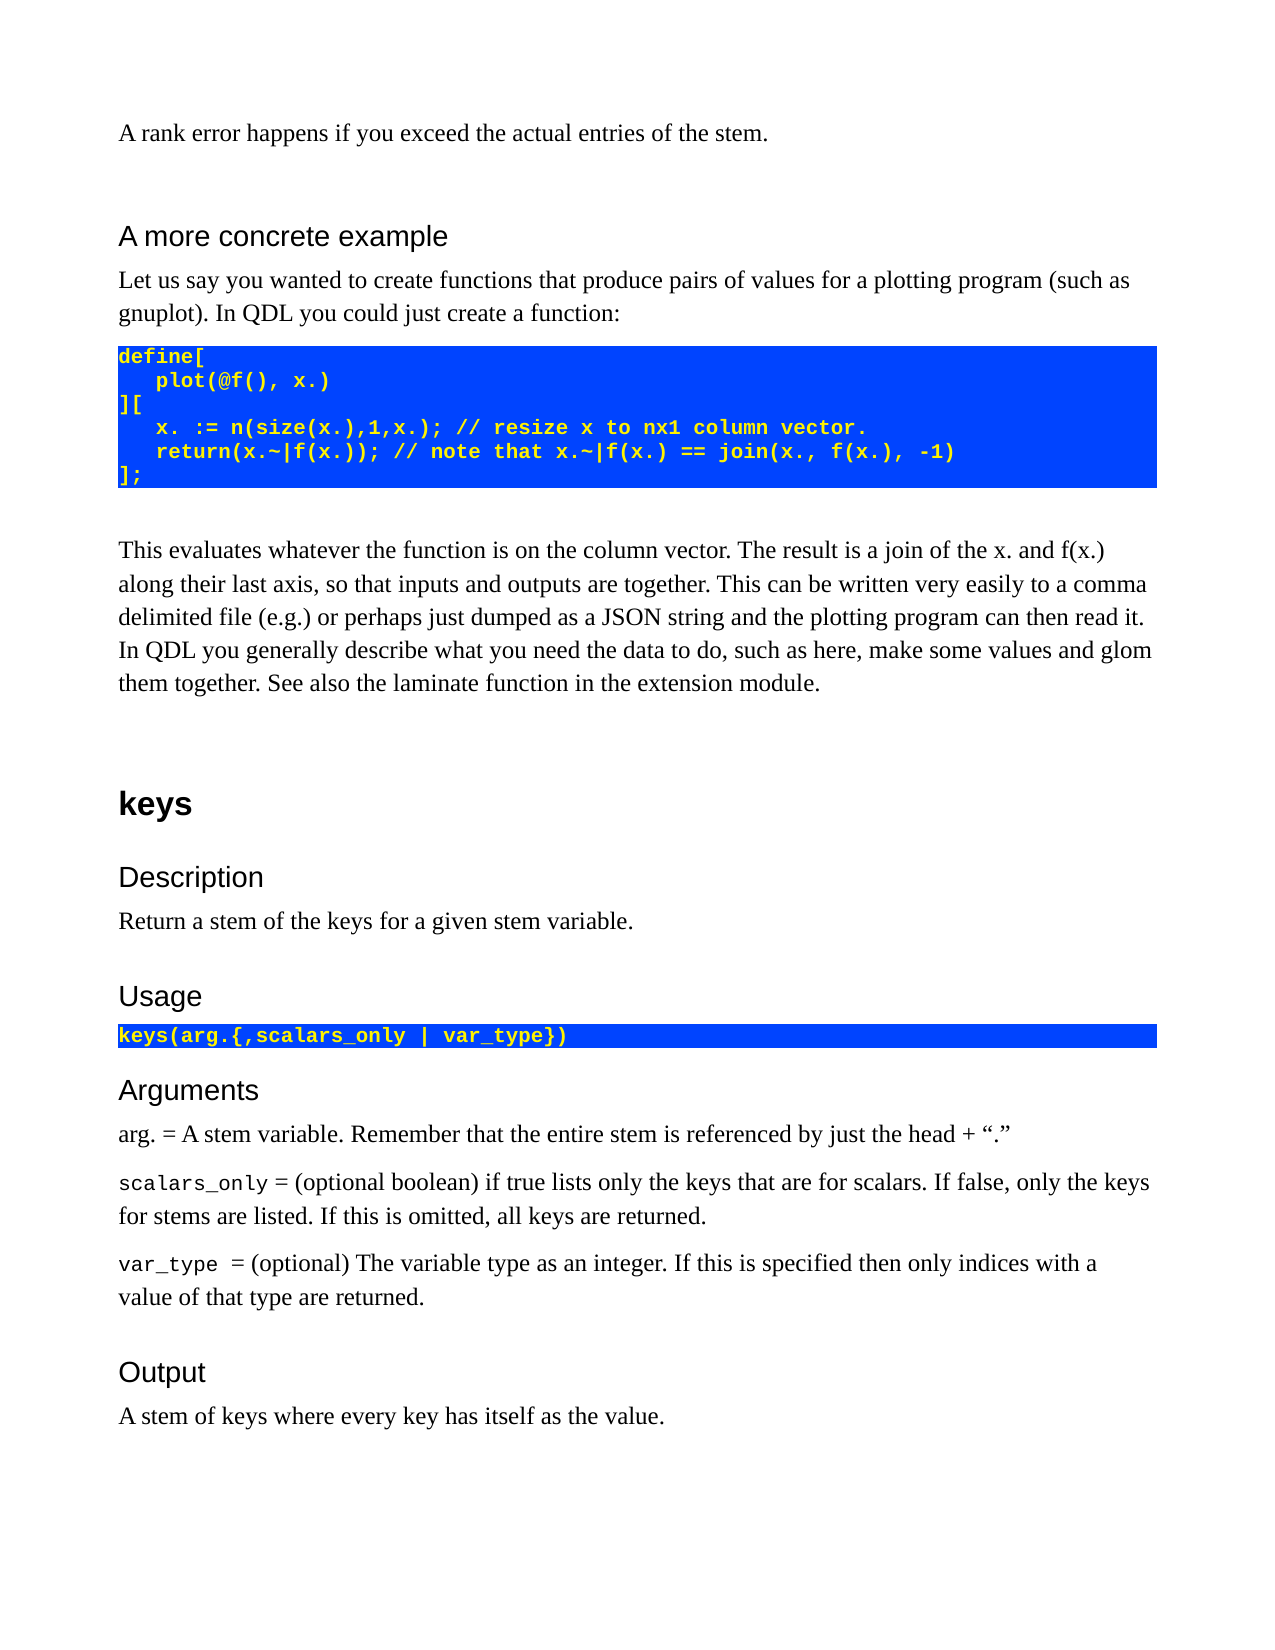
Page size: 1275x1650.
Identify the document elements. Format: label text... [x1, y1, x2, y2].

subtitle Description [118, 860, 1157, 893]
subtitle Output [118, 1355, 1157, 1388]
subtitle Arguments [118, 1073, 1157, 1107]
subtitle keys [118, 784, 1157, 822]
text Let us say you wanted to create functions that produce pairs of values for a plotting program (such as gnuplot). In QDL you could just create a function: [118, 266, 1157, 327]
text arg. = A stem variable. Remember that the entire stem is referenced by just the head + “.” [118, 1119, 1157, 1148]
text var_type = (optional) The variable type as an integer. If this is specified then only indices with a value of that type are returned. [118, 1248, 1157, 1311]
subtitle Usage [118, 978, 1157, 1012]
text ]; [118, 464, 1157, 488]
text return(x.~|f(x.)); // note that x.~|f(x.) == join(x., f(x.), -1) [118, 441, 1157, 464]
text A rank error happens if you exceed the actual entries of the stem. [118, 118, 1157, 147]
text plot(@f(), x.) [118, 370, 1157, 393]
text define[ [118, 346, 1157, 370]
text Return a stem of the keys for a given stem variable. [118, 906, 1157, 935]
text keys(arg.{,scalars_only | var_type}) [118, 1024, 1157, 1048]
text x. := n(size(x.),1,x.); // resize x to nx1 column vector. [118, 417, 1157, 441]
text scalars_only = (optional boolean) if true lists only the keys that are for scalars. If false, only the keys for stems are listed. If this is omitted, all keys are returned. [118, 1167, 1157, 1229]
text A stem of keys where every key has itself as the value. [118, 1401, 1157, 1429]
text This evaluates whatever the function is on the column vector. The result is a join of the x. and f(x.) along their last axis, so that inputs and outputs are together. This can be written very easily to a comma delimited file (e.g.) or perhaps just dumped as a JSON string and the plotting program can then read it. In QDL you generally describe what you need the data to do, such as here, make some values and glom them together. See also the laminate function in the extension module. [118, 536, 1157, 696]
subtitle A more concrete example [118, 219, 1157, 253]
text ][ [118, 393, 1157, 417]
